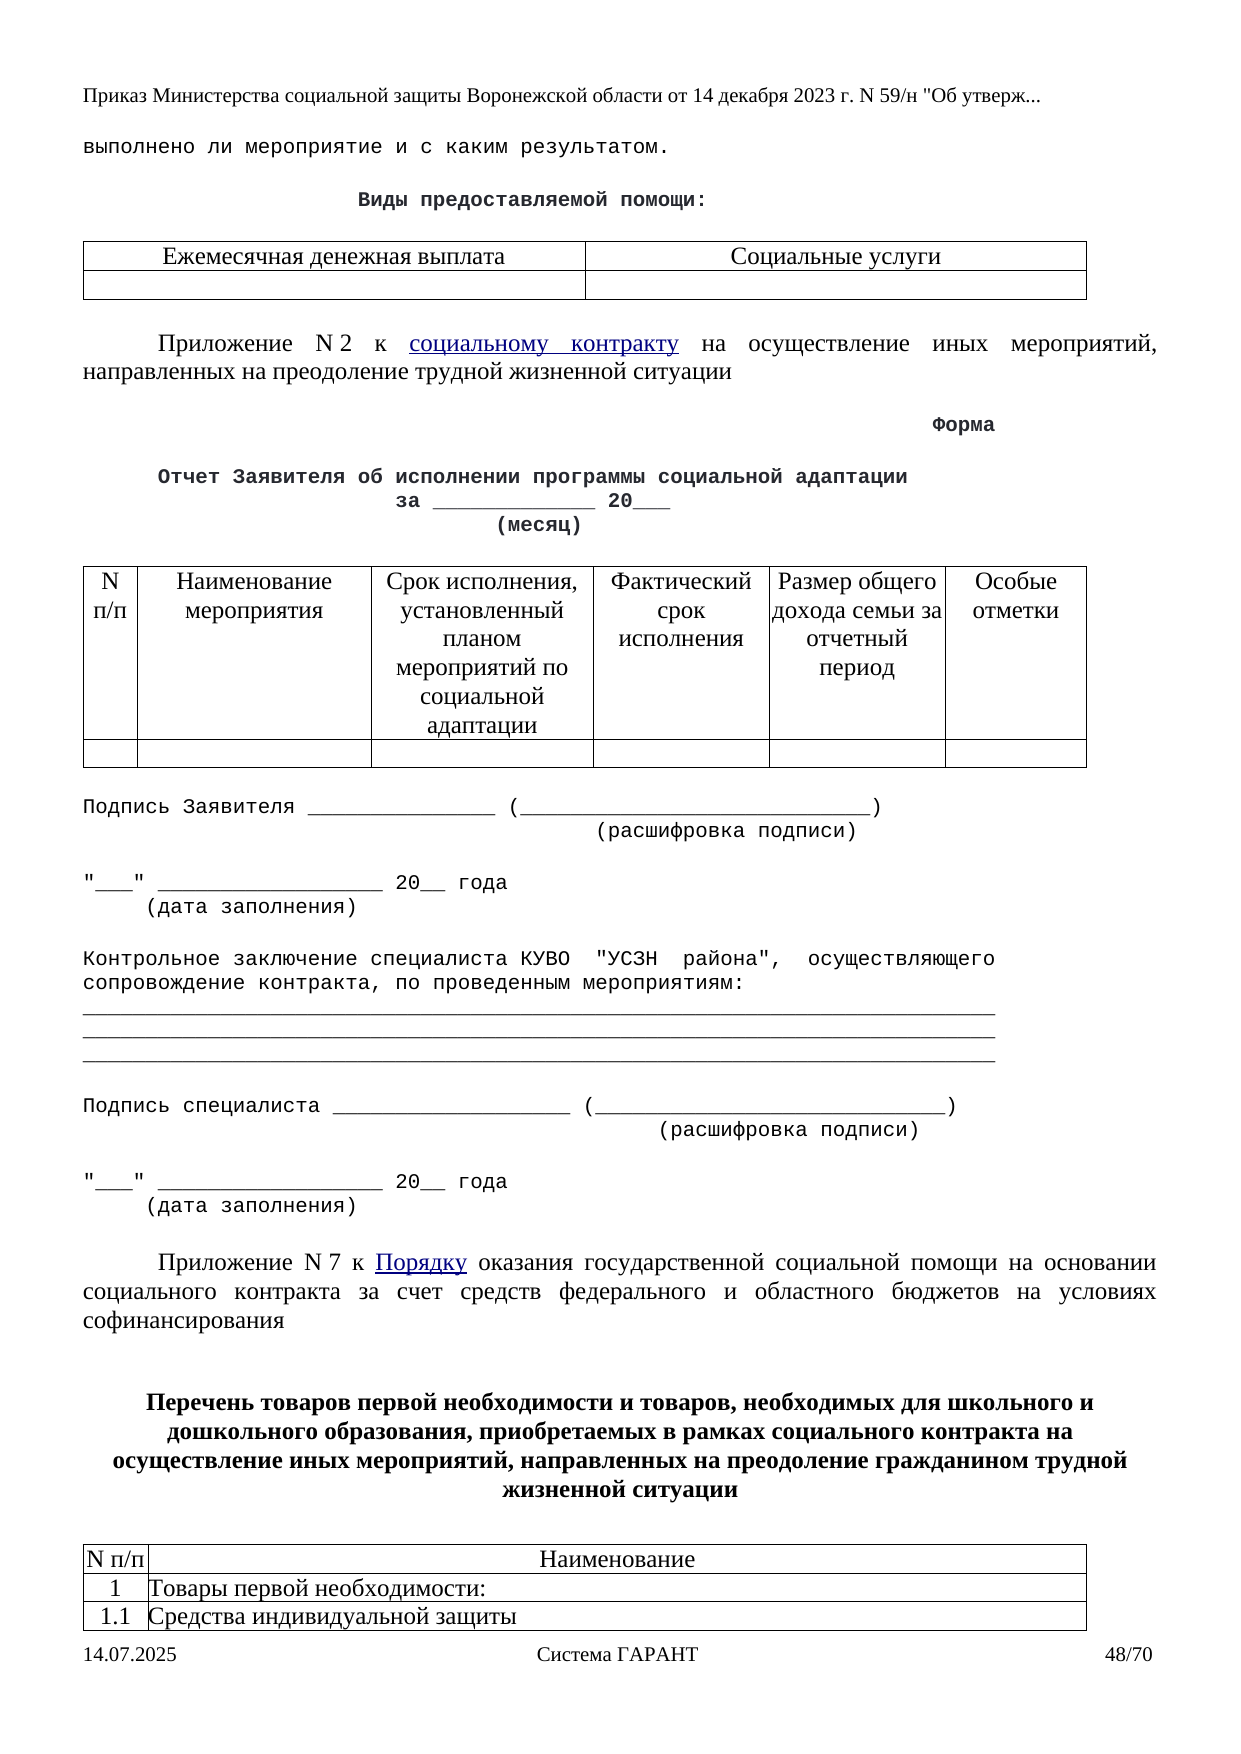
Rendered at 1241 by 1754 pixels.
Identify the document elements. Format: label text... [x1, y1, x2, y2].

text Отчет Заявителя об исполнении программы социальной адаптации [83, 466, 1157, 490]
text (расшифровка подписи) [83, 820, 1157, 843]
text (месяц) [83, 513, 1157, 537]
table_cell 1 [84, 1574, 148, 1601]
table_cell [138, 740, 371, 767]
table_header Наименование мероприятия [138, 567, 371, 739]
text за _____________ 20___ [83, 490, 1157, 513]
text Форма [83, 414, 1157, 437]
text выполнено ли мероприятие и с каким результатом. [83, 136, 1157, 160]
table_cell [946, 740, 1086, 767]
text _________________________________________________________________________ [83, 1043, 1157, 1067]
table_cell Средства индивидуальной защиты [149, 1602, 1086, 1630]
table_cell 1.1 [84, 1602, 148, 1630]
text Приложение N 2 к социальному контракту на осуществление иных мероприятий, направленных на преодоление трудной жизненной ситуации [83, 328, 1157, 385]
table_header Ежемесячная денежная выплата [84, 242, 585, 270]
table_header N п/п [84, 1545, 148, 1573]
table_cell [372, 740, 593, 767]
text (расшифровка подписи) [83, 1119, 1157, 1143]
table_cell [84, 740, 137, 767]
table_cell [84, 271, 585, 299]
subtitle Перечень товаров первой необходимости и товаров, необходимых для школьного и дошкольного образования, приобретаемых в рамках социального контракта на осуществление иных мероприятий, направленных на преодоление гражданином трудной жизненной ситуации [83, 1387, 1157, 1502]
text (дата заполнения) [83, 896, 1157, 919]
text _________________________________________________________________________ [83, 1019, 1157, 1043]
table_cell [586, 271, 1086, 299]
table_header N п/п [84, 567, 137, 739]
table_cell [770, 740, 945, 767]
table_header Особые отметки [946, 567, 1086, 739]
table_header Социальные услуги [586, 242, 1086, 270]
table_header Срок исполнения, установленный планом мероприятий по социальной адаптации [372, 567, 593, 739]
text "___" __________________ 20__ года [83, 1171, 1157, 1195]
table_header Размер общего дохода семьи за отчетный период [770, 567, 945, 739]
table_header Фактический срок исполнения [594, 567, 769, 739]
text "___" __________________ 20__ года [83, 872, 1157, 896]
text Приложение N 7 к Порядку оказания государственной социальной помощи на основании социального контракта за счет средств федерального и областного бюджетов на условиях софинансирования [83, 1247, 1157, 1334]
text Подпись Заявителя _______________ (____________________________) [83, 796, 1157, 820]
text Подпись специалиста ___________________ (____________________________) [83, 1095, 1157, 1119]
text Виды предоставляемой помощи: [83, 189, 1157, 212]
text _________________________________________________________________________ [83, 996, 1157, 1019]
text сопровождение контракта, по проведенным мероприятиям: [83, 972, 1157, 996]
text (дата заполнения) [83, 1195, 1157, 1219]
table_cell [594, 740, 769, 767]
text Контрольное заключение специалиста КУВО "УСЗН района", осуществляющего [83, 948, 1157, 972]
table_header Наименование [149, 1545, 1086, 1573]
table_cell Товары первой необходимости: [149, 1574, 1086, 1601]
